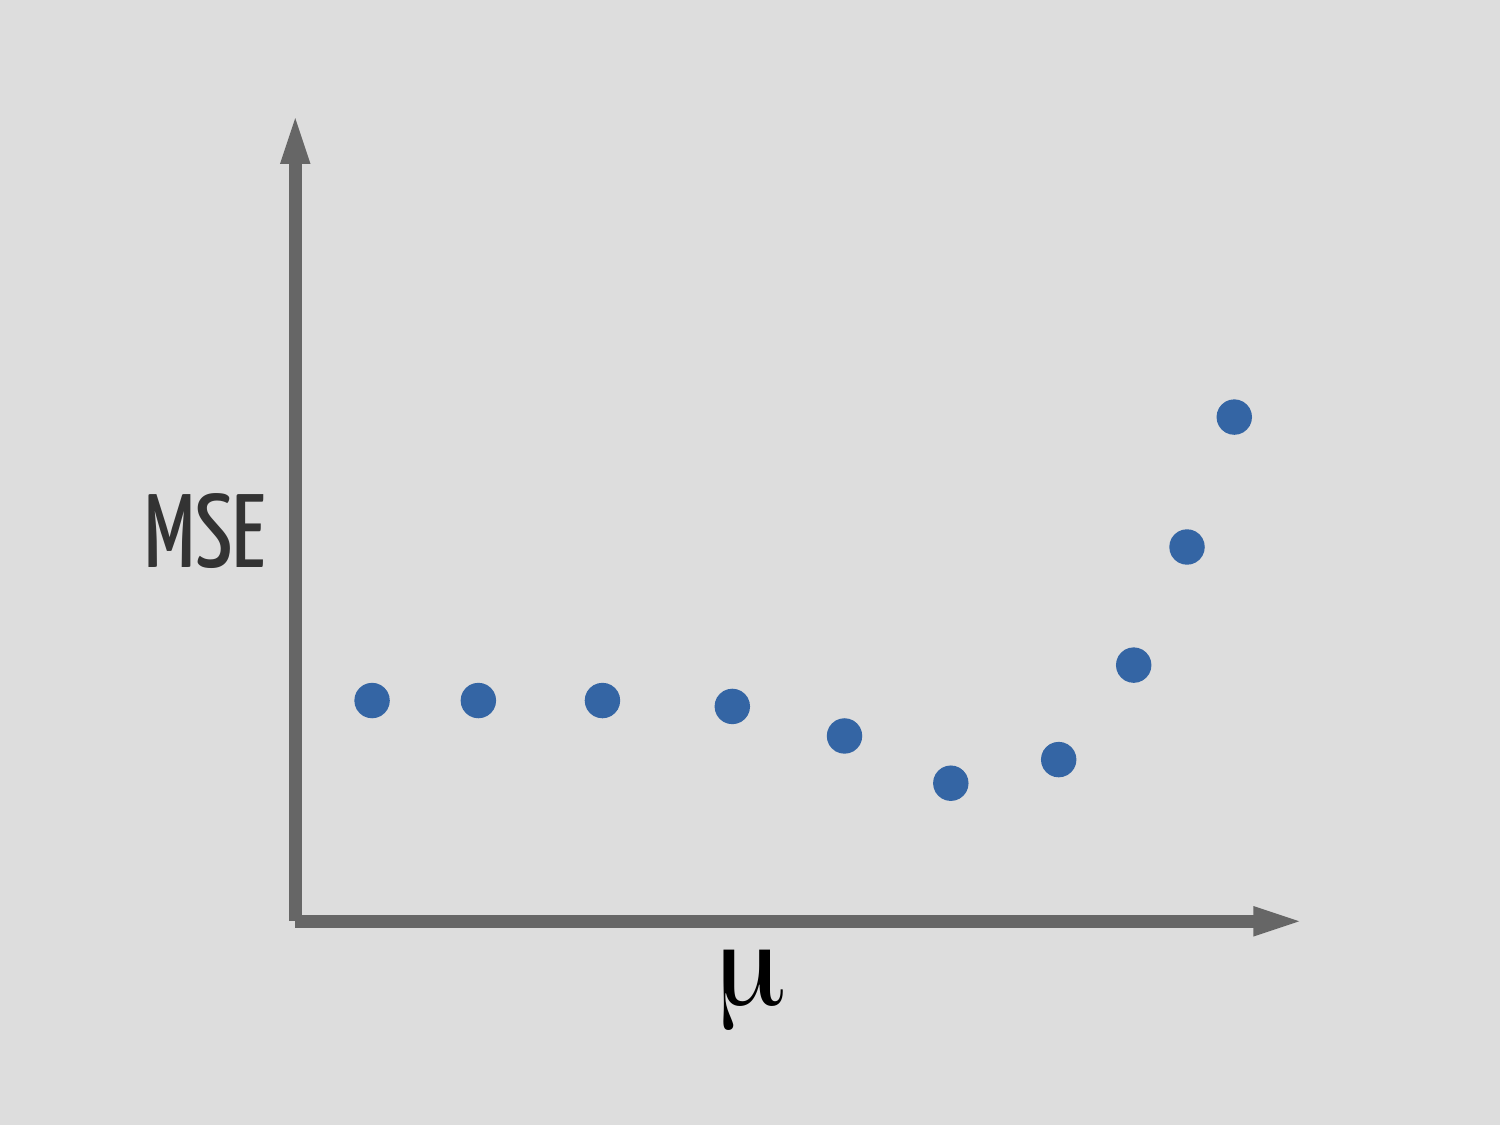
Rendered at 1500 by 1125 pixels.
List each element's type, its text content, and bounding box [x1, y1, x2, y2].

text_box [584, 682, 621, 719]
text_box [354, 682, 390, 719]
text_box [714, 688, 751, 725]
text_box [1115, 647, 1152, 683]
text_box [933, 765, 969, 801]
text_box [1040, 741, 1077, 778]
text_box [460, 682, 497, 719]
text_box [826, 718, 863, 754]
text_box MSE [129, 460, 319, 597]
chart [708, 944, 795, 1038]
text_box [1216, 399, 1253, 435]
text_box [1169, 529, 1205, 565]
